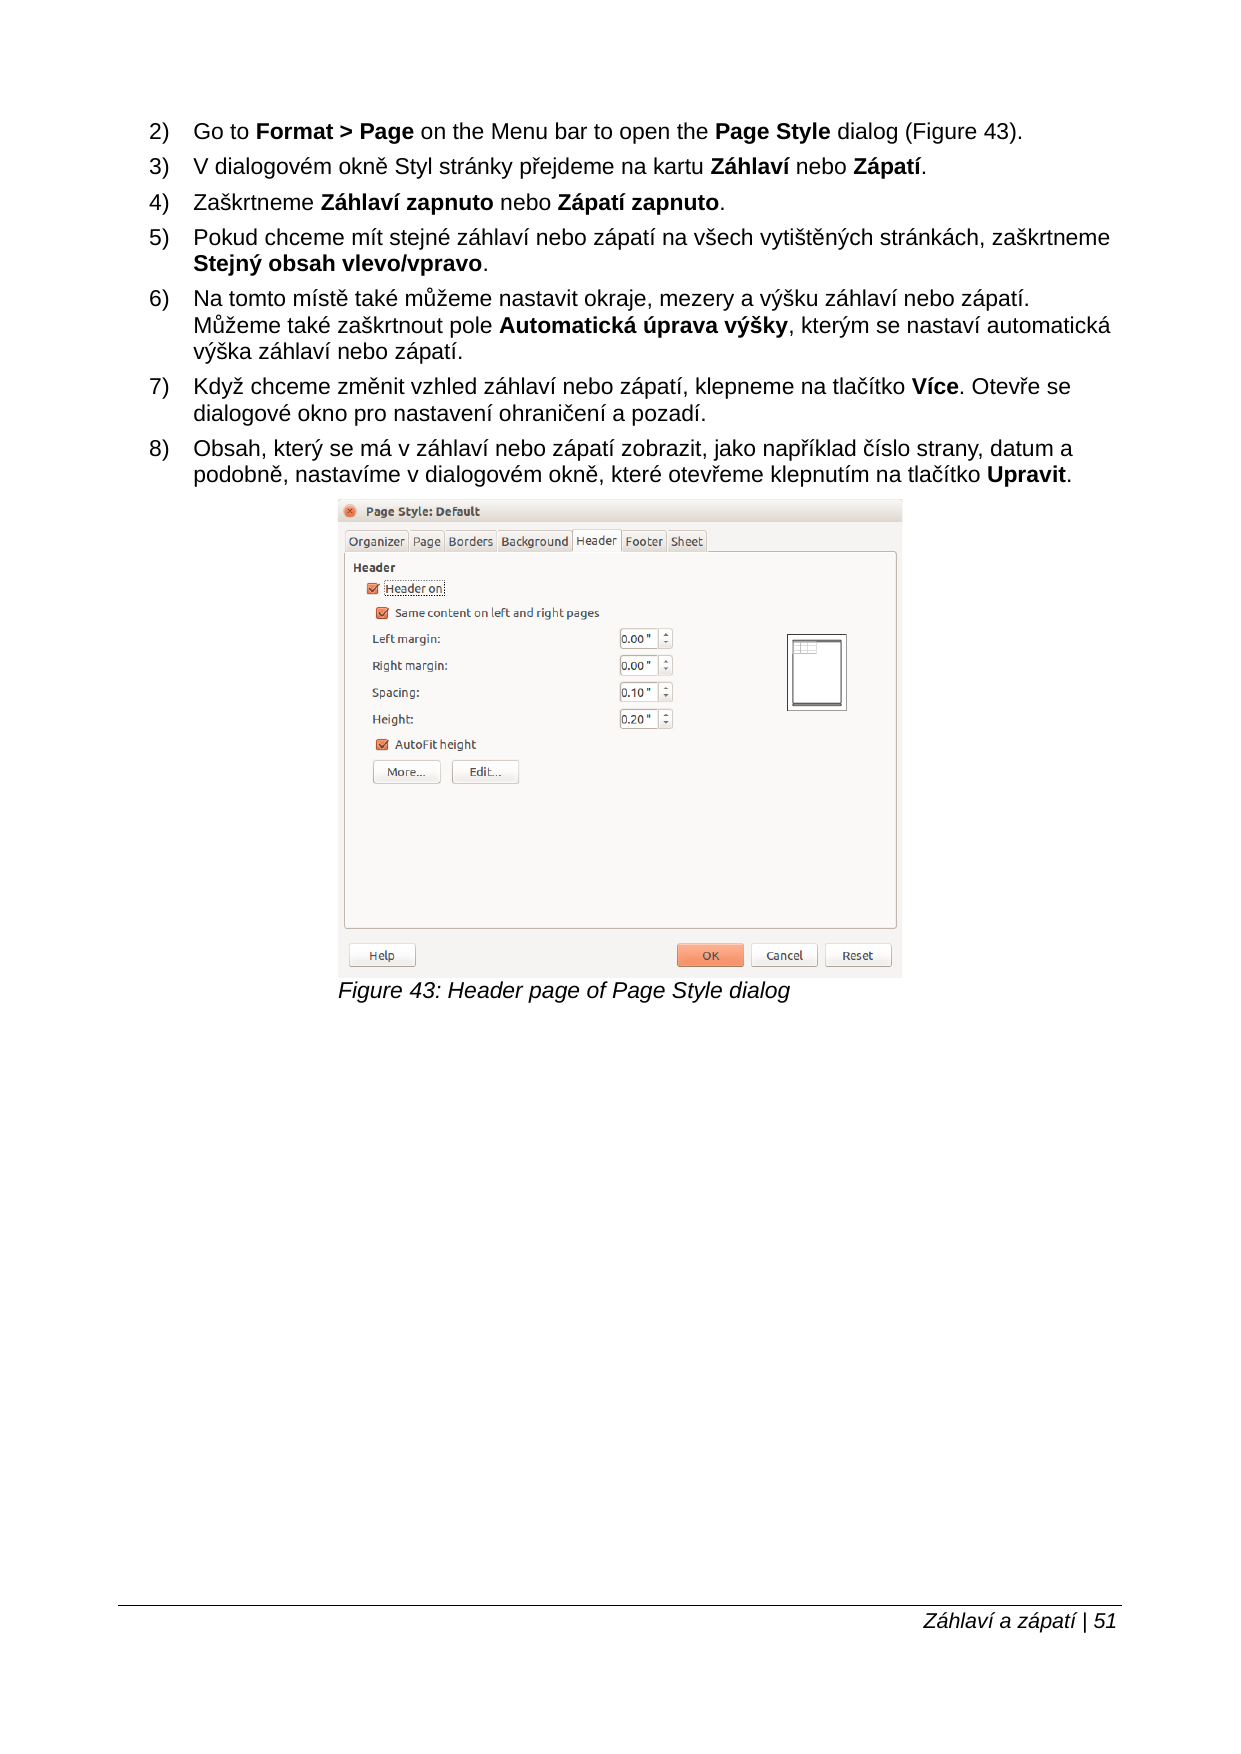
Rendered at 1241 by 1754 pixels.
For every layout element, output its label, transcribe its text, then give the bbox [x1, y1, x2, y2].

text Figure 43: Header page of Page Style dialog [338, 978, 902, 1004]
list Na tomto místě také můžeme nastavit okraje, mezery a výšku záhlaví nebo zápatí. Můžeme také zaškrtnout pole Automatická úprava výšky, kterým se nastaví automatická výška záhlaví nebo zápatí. [169, 285, 1122, 364]
list V dialogovém okně Styl stránky přejdeme na kartu Záhlaví nebo Zápatí. [169, 153, 1122, 180]
list Go to Format > Page on the Menu bar to open the Page Style dialog (Figure 43). [169, 118, 1122, 144]
picture [337, 499, 903, 978]
list Obsah, který se má v záhlaví nebo zápatí zobrazit, jako například číslo strany, datum a podobně, nastavíme v dialogovém okně, které otevřeme klepnutím na tlačítko Upravit. [169, 435, 1122, 487]
list Zaškrtneme Záhlaví zapnuto nebo Zápatí zapnuto. [169, 188, 1122, 215]
list Pokud chceme mít stejné záhlaví nebo zápatí na všech vytištěných stránkách, zaškrtneme Stejný obsah vlevo/vpravo. [169, 224, 1122, 276]
list Když chceme změnit vzhled záhlaví nebo zápatí, klepneme na tlačítko Více. Otevře se dialogové okno pro nastavení ohraničení a pozadí. [169, 373, 1122, 426]
